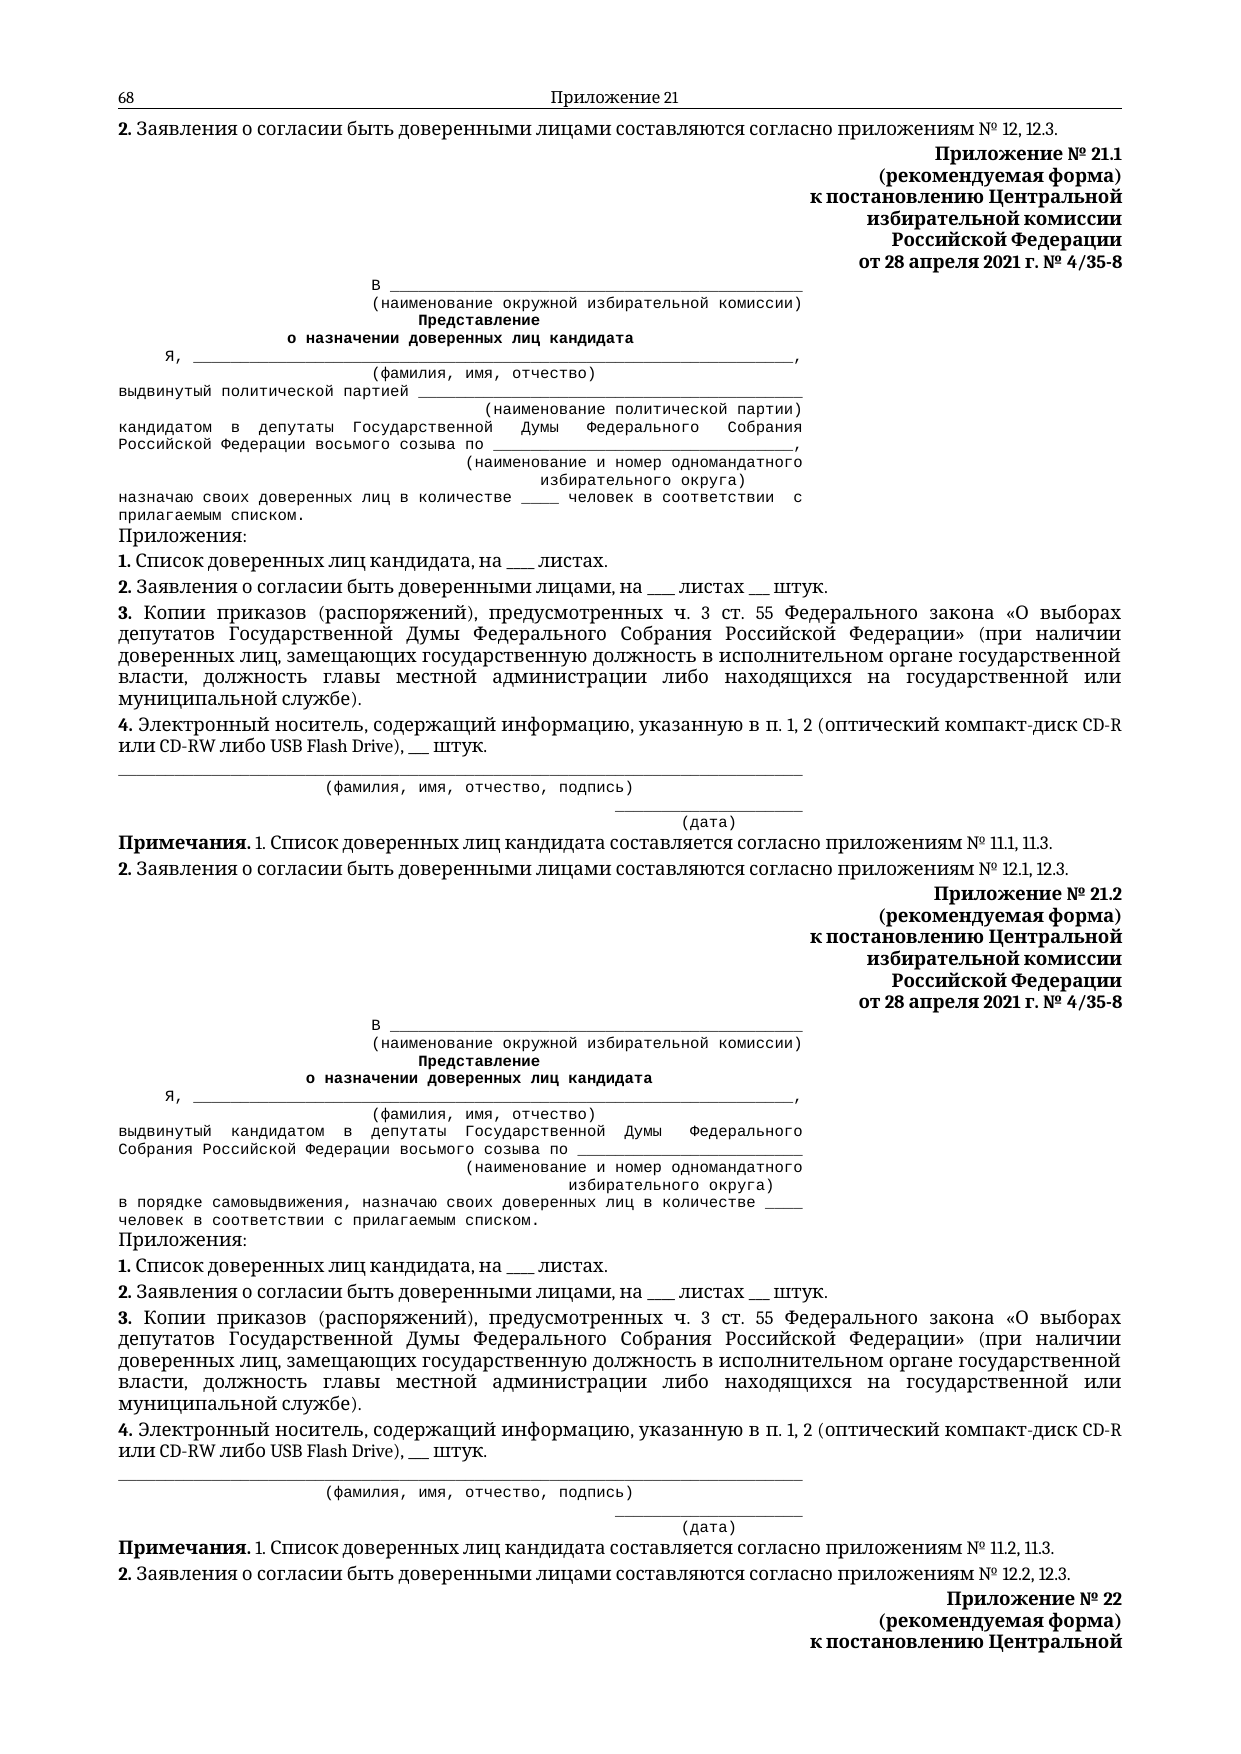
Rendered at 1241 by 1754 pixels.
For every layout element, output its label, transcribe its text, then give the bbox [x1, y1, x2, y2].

text (наименование окружной избирательной комиссии) [118, 295, 1122, 313]
text Собрания Российской Федерации восьмого созыва по ________________________ [118, 1141, 1122, 1159]
text (фамилия, имя, отчество) [118, 366, 1122, 383]
text 3. Копии приказов (распоряжений), предусмотренных ч. 3 ст. 55 Федерального закона «О выборах депутатов Государственной Думы Федерального Собрания Российской Федерации» (при наличии доверенных лиц, замещающих государственную должность в исполнительном органе государственной власти, должность главы местной администрации либо находящихся на государственной или муниципальной службе). [118, 1307, 1122, 1415]
text кандидатом в депутаты Государственной Думы Федерального Собрания [118, 419, 1122, 437]
text 2. Заявления о согласии быть доверенными лицами составляются согласно приложениям № 12.2, 12.3. [118, 1563, 1122, 1584]
text 4. Электронный носитель, содержащий информацию, указанную в п. 1, 2 (оптический компакт-диск CD-R или CD-RW либо USB Flash Drive), ___ штук. [118, 1419, 1122, 1462]
text о назначении доверенных лиц кандидата [118, 1071, 1122, 1088]
text Приложение № 22 (рекомендуемая форма) к постановлению Центральной [118, 1589, 1122, 1653]
text о назначении доверенных лиц кандидата [118, 330, 1122, 348]
text Я, ________________________________________________________________, [118, 1088, 1122, 1106]
text ____________________ [118, 797, 1122, 815]
text в порядке самовыдвижения, назначаю своих доверенных лиц в количестве ____ [118, 1194, 1122, 1212]
text назначаю своих доверенных лиц в количестве ____ человек в соответствии с [118, 490, 1122, 507]
text 2. Заявления о согласии быть доверенными лицами, на ____ листах ___ штук. [118, 577, 1122, 598]
text Приложения: [118, 525, 1122, 547]
text 2. Заявления о согласии быть доверенными лицами, на ____ листах ___ штук. [118, 1281, 1122, 1303]
text Примечания. 1. Список доверенных лиц кандидата составляется согласно приложениям № 11.2, 11.3. [118, 1537, 1122, 1559]
text Приложение № 21.2 (рекомендуемая форма) к постановлению Центральной избирательной комиссии Российской Федерации от 28 апреля 2021 г. № 4/35-8 [118, 884, 1122, 1013]
text (дата) [118, 1519, 1122, 1537]
text 3. Копии приказов (распоряжений), предусмотренных ч. 3 ст. 55 Федерального закона «О выборах депутатов Государственной Думы Федерального Собрания Российской Федерации» (при наличии доверенных лиц, замещающих государственную должность в исполнительном органе государственной власти, должность главы местной администрации либо находящихся на государственной или муниципальной службе). [118, 602, 1122, 710]
text (дата) [118, 815, 1122, 832]
text _________________________________________________________________________ [118, 1466, 1122, 1484]
text Российской Федерации восьмого созыва по ________________________________, [118, 437, 1122, 454]
text избирательного округа) [118, 1177, 1122, 1194]
text прилагаемым списком. [118, 507, 1122, 525]
text (фамилия, имя, отчество, подпись) [118, 779, 1122, 797]
text человек в соответствии с прилагаемым списком. [118, 1212, 1122, 1230]
text ____________________ [118, 1502, 1122, 1519]
text Приложение № 21.1 (рекомендуемая форма) к постановлению Центральной избирательной комиссии Российской Федерации от 28 апреля 2021 г. № 4/35-8 [118, 144, 1122, 273]
text (фамилия, имя, отчество) [118, 1106, 1122, 1124]
text 2. Заявления о согласии быть доверенными лицами составляются согласно приложениям № 12.1, 12.3. [118, 858, 1122, 880]
text (наименование и номер одномандатного [118, 1159, 1122, 1177]
text Приложения: [118, 1230, 1122, 1252]
text 4. Электронный носитель, содержащий информацию, указанную в п. 1, 2 (оптический компакт-диск CD-R или CD-RW либо USB Flash Drive), ___ штук. [118, 714, 1122, 757]
text Представление [118, 1053, 1122, 1071]
text (наименование окружной избирательной комиссии) [118, 1035, 1122, 1053]
text Примечания. 1. Список доверенных лиц кандидата составляется согласно приложениям № 11.1, 11.3. [118, 832, 1122, 854]
text _________________________________________________________________________ [118, 762, 1122, 779]
text (фамилия, имя, отчество, подпись) [118, 1484, 1122, 1502]
text (наименование и номер одномандатного [118, 454, 1122, 472]
text Я, ________________________________________________________________, [118, 348, 1122, 366]
text избирательного округа) [118, 472, 1122, 490]
text Представление [118, 313, 1122, 330]
text (наименование политической партии) [118, 401, 1122, 419]
text 2. Заявления о согласии быть доверенными лицами составляются согласно приложениям № 12, 12.3. [118, 118, 1122, 139]
text В ____________________________________________ [118, 1017, 1122, 1035]
text 1. Список доверенных лиц кандидата, на ____ листах. [118, 551, 1122, 572]
text 1. Список доверенных лиц кандидата, на ____ листах. [118, 1256, 1122, 1277]
text выдвинутый политической партией _________________________________________ [118, 383, 1122, 401]
text выдвинутый кандидатом в депутаты Государственной Думы Федерального [118, 1124, 1122, 1141]
text В ____________________________________________ [118, 277, 1122, 295]
